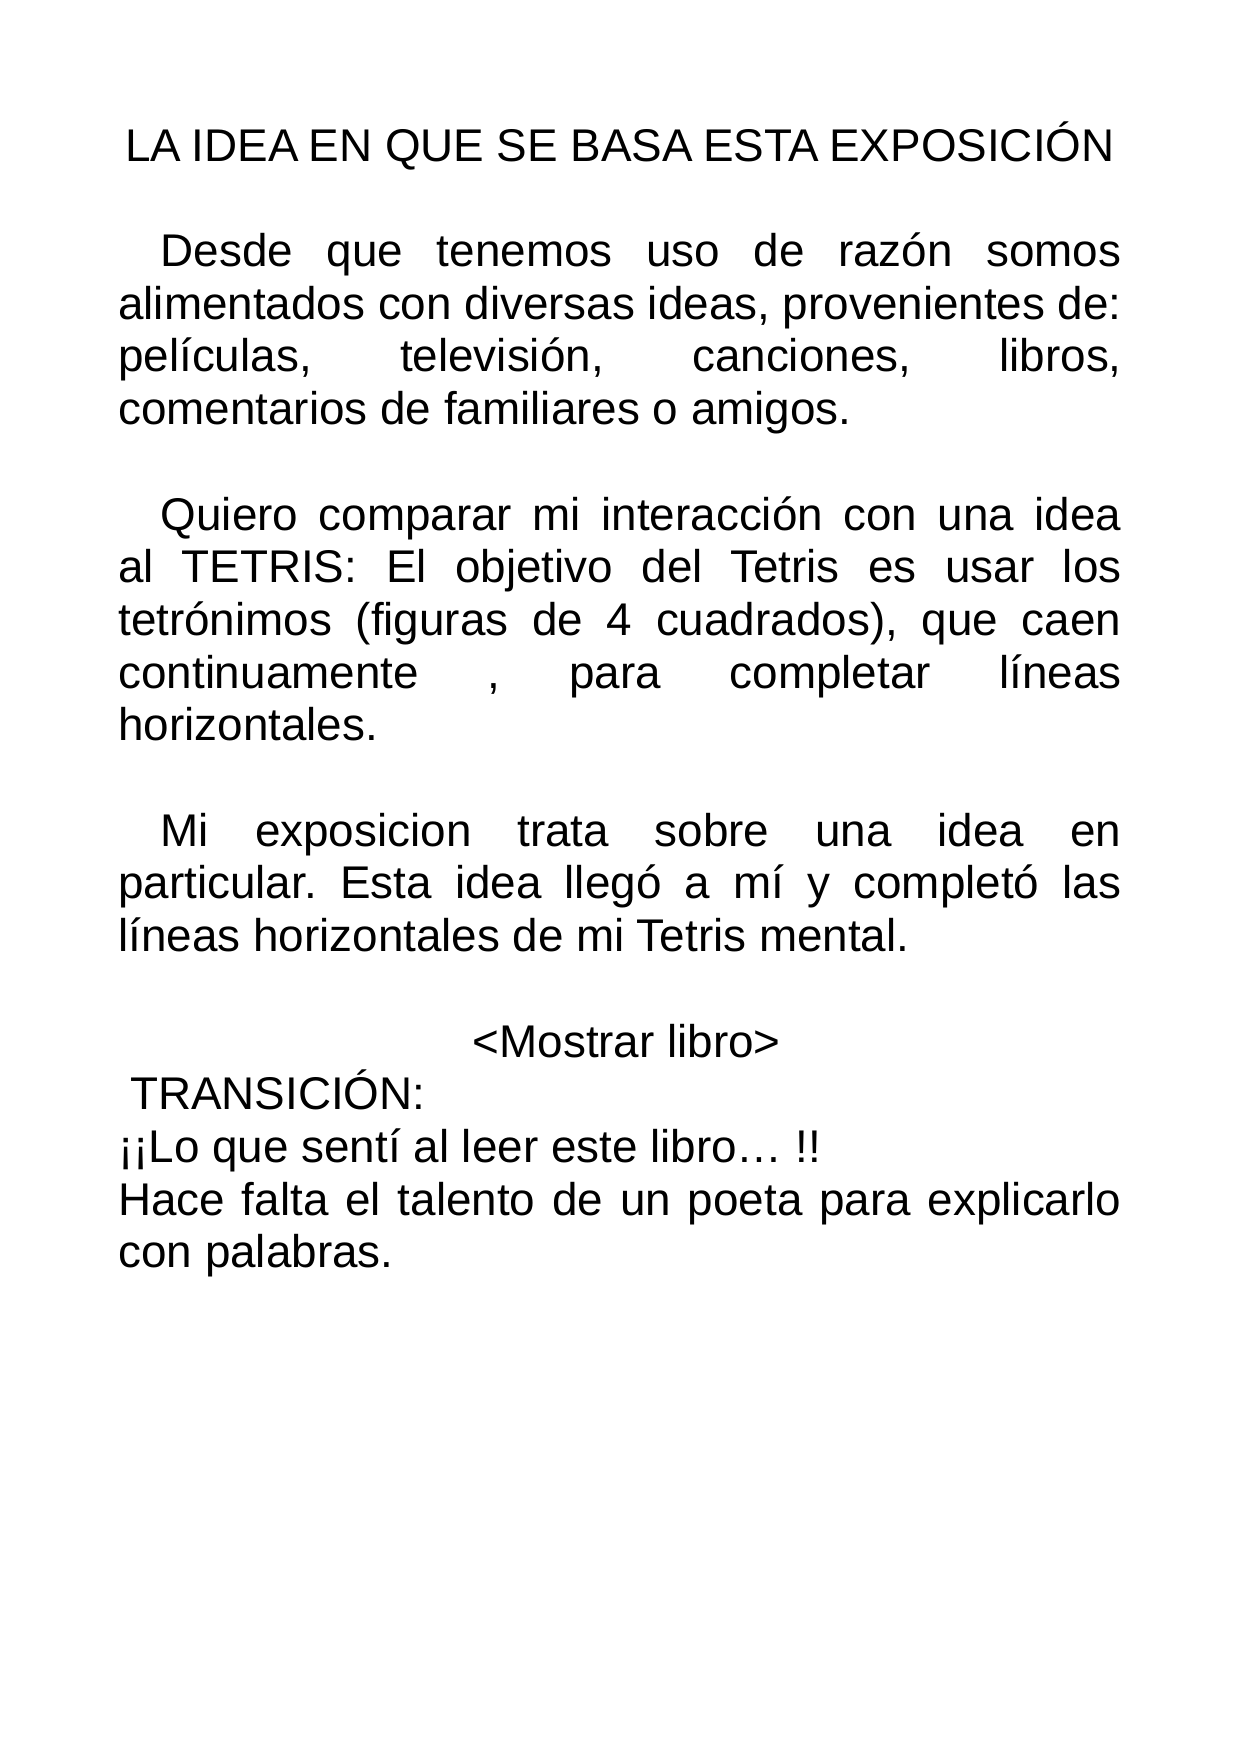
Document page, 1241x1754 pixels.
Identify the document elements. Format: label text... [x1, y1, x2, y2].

text Desde que tenemos uso de razón somos alimentados con diversas ideas, provenientes de: películas, televisión, canciones, libros, comentarios de familiares o amigos. [118, 223, 1122, 434]
text Quiero comparar mi interacción con una idea al TETRIS: El objetivo del Tetris es usar los tetrónimos (figuras de 4 cuadrados), que caen continuamente , para completar líneas horizontales. [118, 487, 1122, 751]
text ¡¡Lo que sentí al leer este libro… !! [118, 1119, 1122, 1172]
text <Mostrar libro> [118, 1014, 1122, 1067]
text TRANSICIÓN: [118, 1067, 1122, 1119]
text Hace falta el talento de un poeta para explicarlo con palabras. [118, 1172, 1122, 1278]
text LA IDEA EN QUE SE BASA ESTA EXPOSICIÓN [118, 118, 1122, 171]
text Mi exposicion trata sobre una idea en particular. Esta idea llegó a mí y completó las líneas horizontales de mi Tetris mental. [118, 803, 1122, 961]
